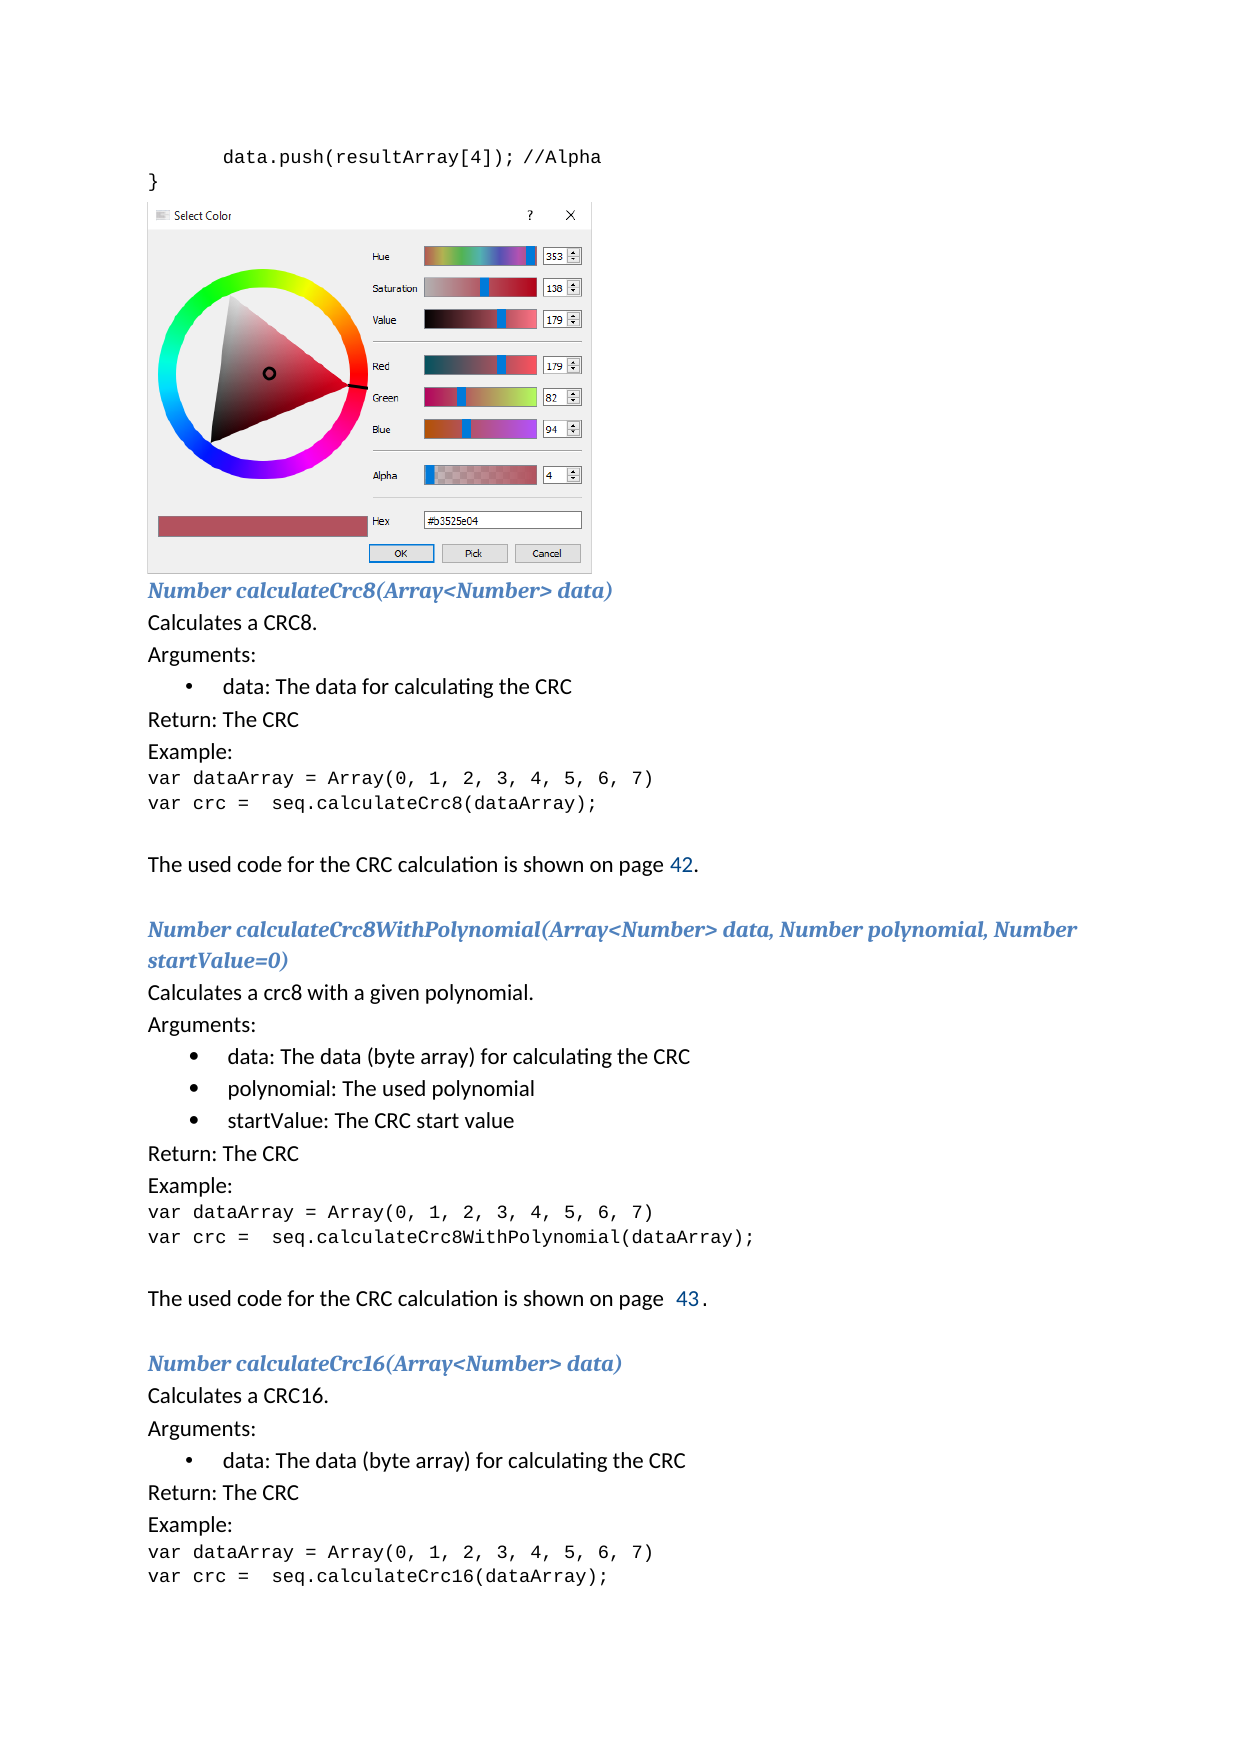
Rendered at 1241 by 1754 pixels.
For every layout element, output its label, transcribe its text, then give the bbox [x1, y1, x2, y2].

list Return: The CRC [148, 1478, 1093, 1506]
subtitle Number calculateCrc8WithPolynomial(Array<Number> data, Number polynomial, Number startValue=0) [148, 917, 1093, 974]
list Calculates a CRC8. [148, 608, 1093, 636]
subtitle Number calculateCrc16(Array<Number> data) [148, 1351, 1093, 1378]
text Calculates a crc8 with a given polynomial. [148, 978, 1093, 1006]
text var dataArray = Array(0, 1, 2, 3, 4, 5, 6, 7) [148, 769, 1093, 790]
list Return: The CRC [148, 705, 1093, 733]
text var crc = seq.calculateCrc8(dataArray); [148, 793, 1093, 815]
list Calculates a CRC16. [148, 1381, 1093, 1409]
text } [148, 172, 1093, 193]
list data: The data for calculating the CRC [185, 672, 1093, 701]
text The used code for the CRC calculation is shown on page 42. [148, 850, 1093, 878]
list Arguments: [148, 1414, 1093, 1442]
list data: The data (byte array) for calculating the CRC [190, 1042, 1093, 1070]
text Return: The CRC [148, 1139, 1093, 1167]
text var crc = seq.calculateCrc8WithPolynomial(dataArray); [148, 1227, 1093, 1249]
picture [147, 202, 592, 574]
text var crc = seq.calculateCrc16(dataArray); [148, 1567, 1093, 1588]
list polynomial: The used polynomial [190, 1074, 1093, 1102]
text var dataArray = Array(0, 1, 2, 3, 4, 5, 6, 7) [148, 1203, 1093, 1224]
list Example: [148, 737, 1093, 765]
text Example: [148, 1171, 1093, 1199]
list data: The data (byte array) for calculating the CRC [185, 1446, 1093, 1474]
list Example: [148, 1510, 1093, 1538]
list Arguments: [148, 640, 1093, 668]
list startValue: The CRC start value [190, 1106, 1093, 1134]
subtitle Number calculateCrc8(Array<Number> data) [148, 574, 1093, 604]
text data.push(resultArray[4]); //Alpha [148, 148, 1093, 169]
text Arguments: [148, 1010, 1093, 1038]
text var dataArray = Array(0, 1, 2, 3, 4, 5, 6, 7) [148, 1542, 1093, 1564]
text The used code for the CRC calculation is shown on page 43. [148, 1284, 1093, 1312]
